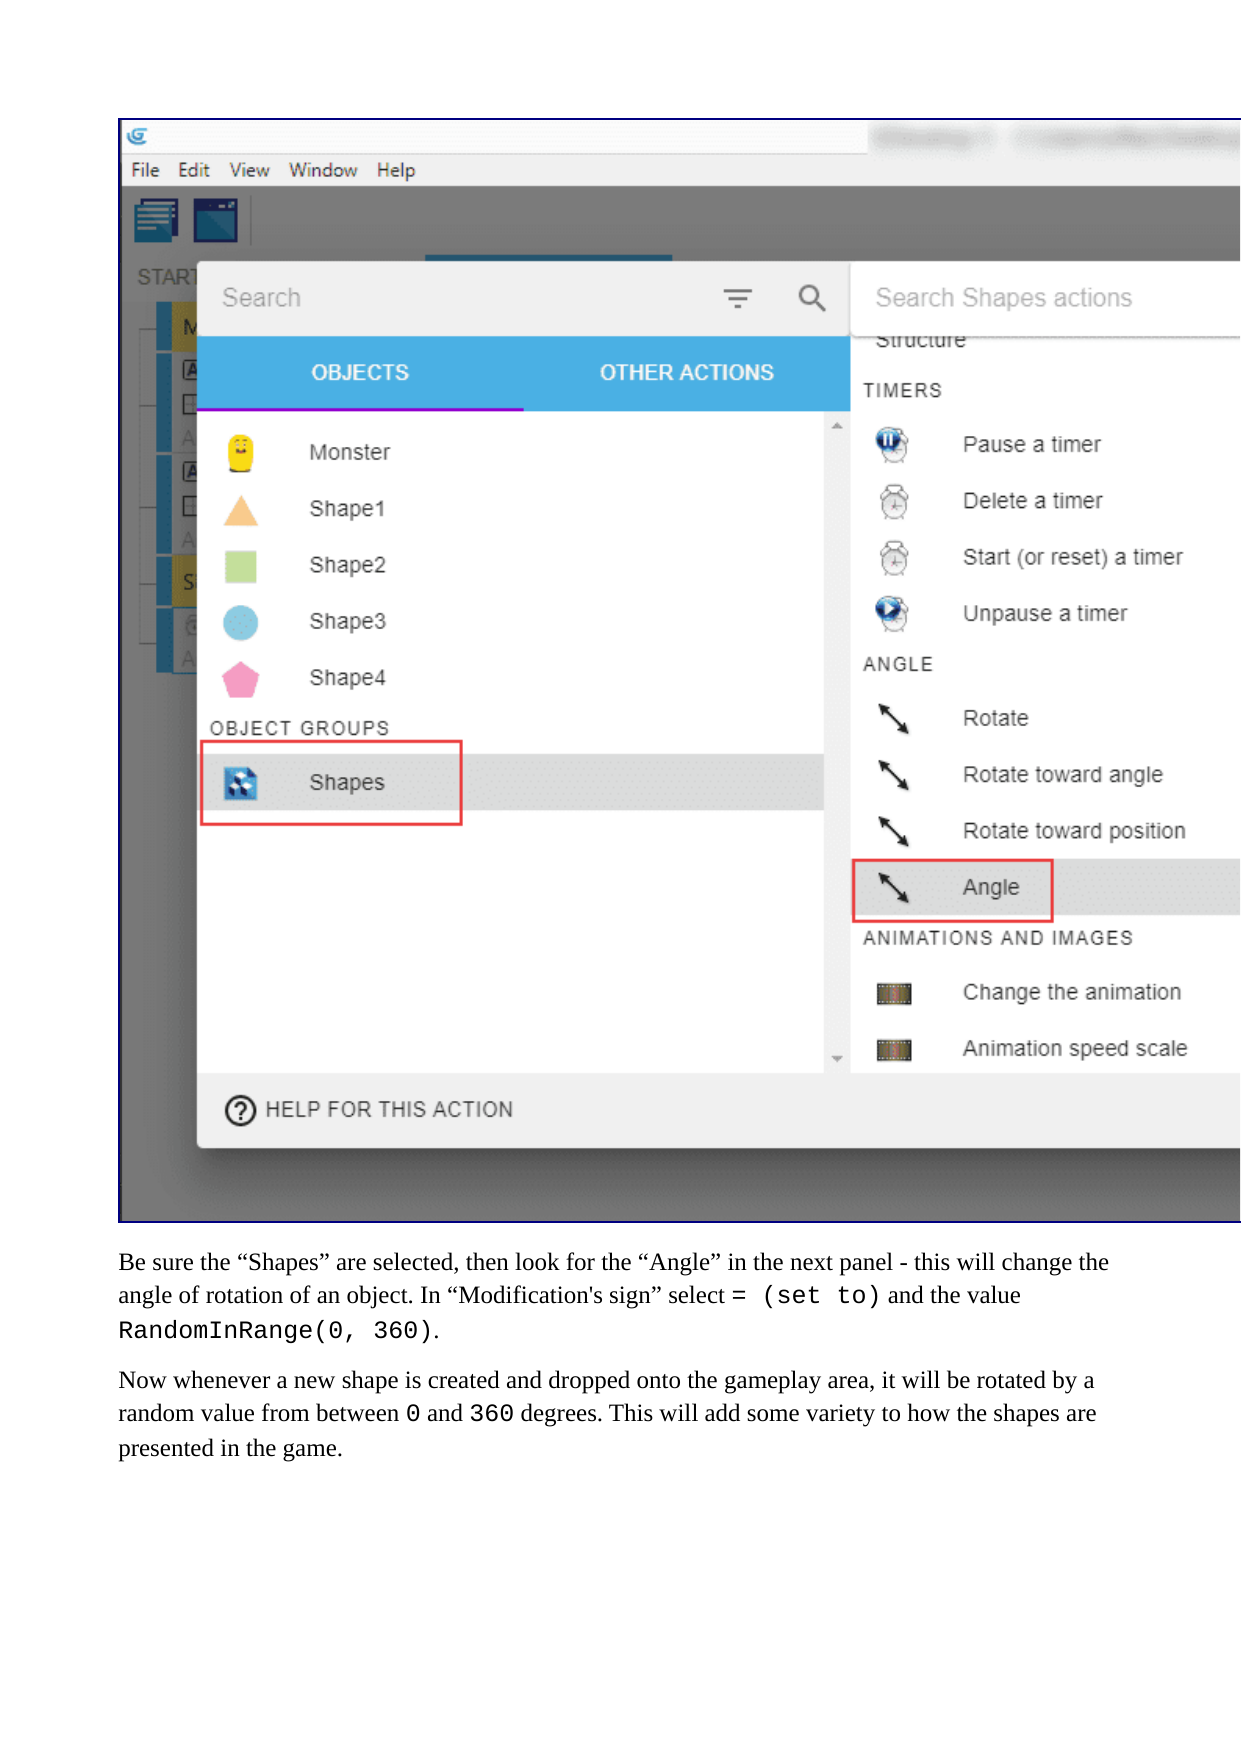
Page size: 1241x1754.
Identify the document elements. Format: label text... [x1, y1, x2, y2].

text Be sure the “Shapes” are selected, then look for the “Angle” in the next panel - this will change the angle of rotation of an object. In “Modification's sign” select = (set to) and the value RandomInRange(0, 360). [118, 1247, 1122, 1346]
picture [120, 120, 1241, 1221]
text Now whenever a new shape is created and dropped onto the gameplay area, it will be rotated by a random value from between 0 and 360 degrees. This will add some variety to how the shapes are presented in the game. [118, 1365, 1122, 1462]
